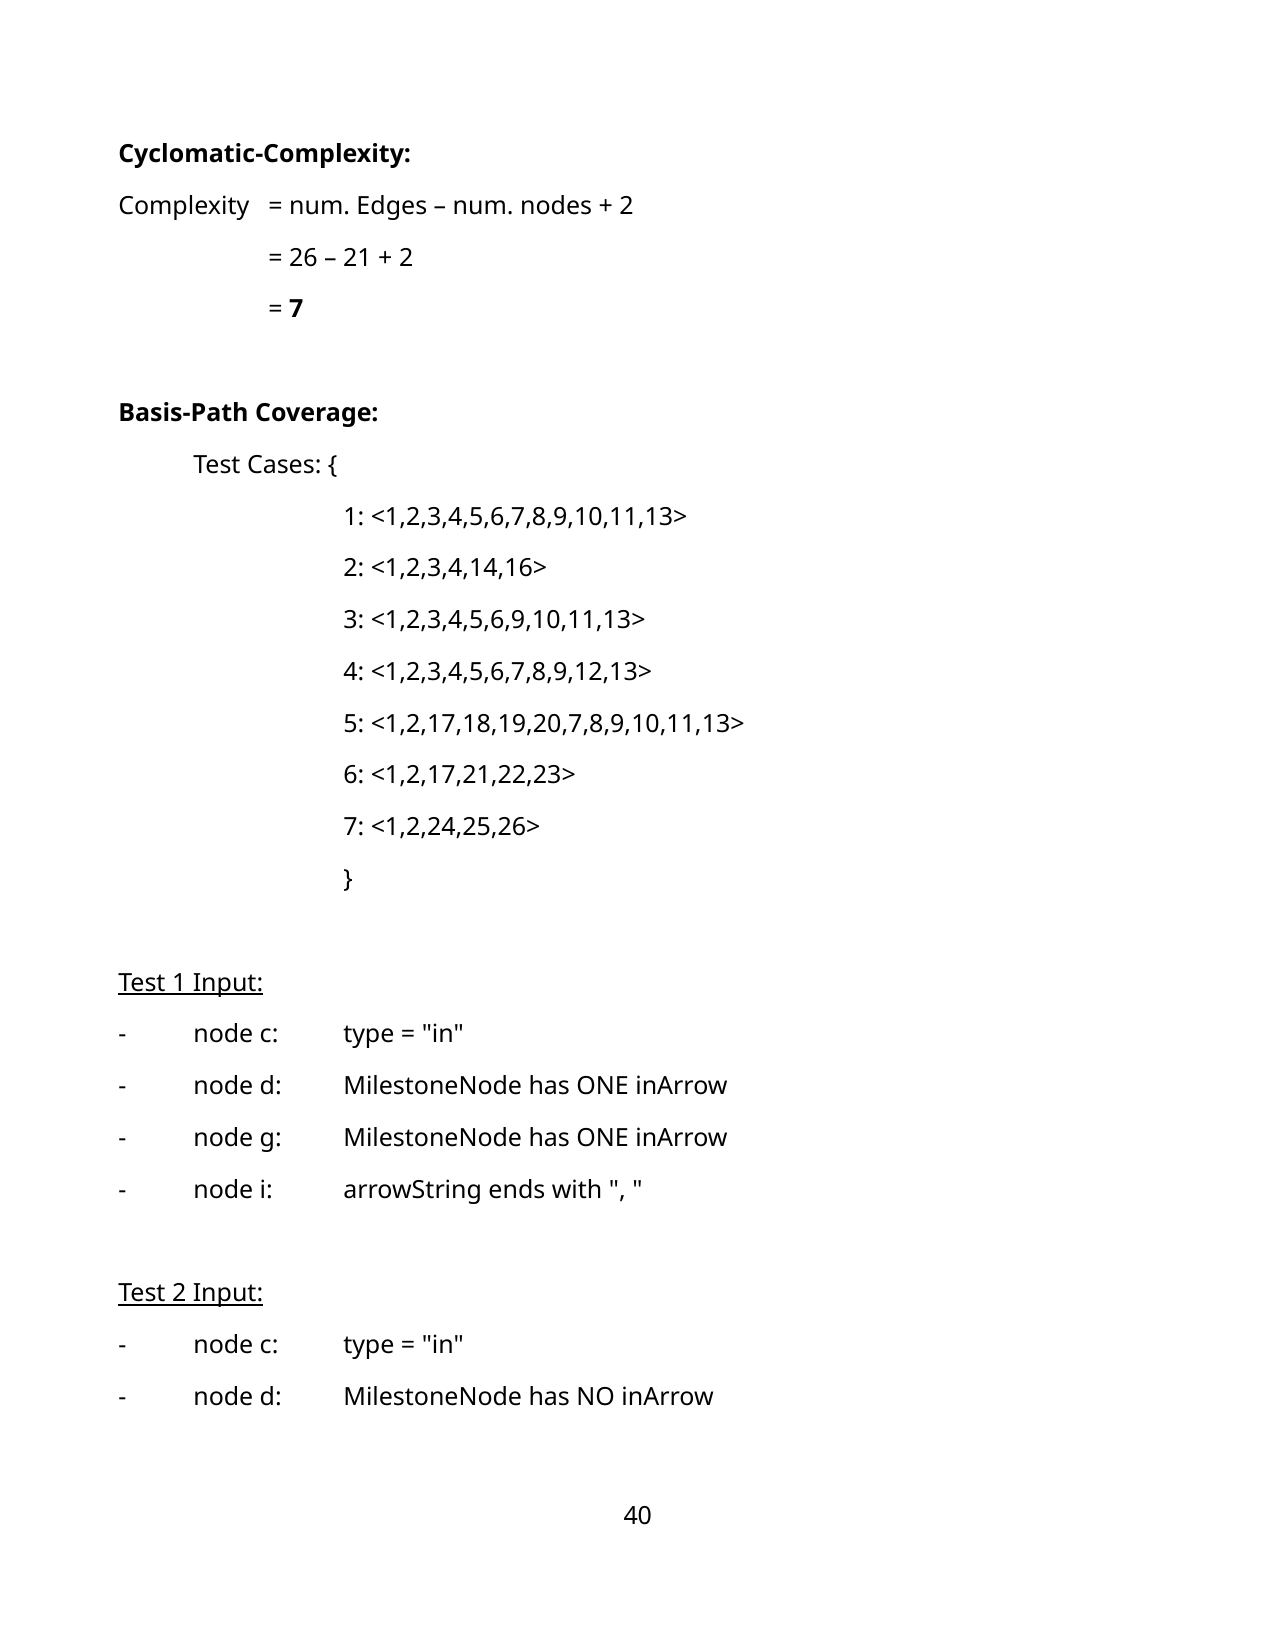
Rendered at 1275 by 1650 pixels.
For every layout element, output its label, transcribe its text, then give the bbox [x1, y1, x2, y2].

subtitle 1: <1,2,3,4,5,6,7,8,9,10,11,13> [118, 498, 1157, 532]
subtitle - node i: arrowString ends with ", " [118, 1171, 1157, 1205]
subtitle 4: <1,2,3,4,5,6,7,8,9,12,13> [118, 653, 1157, 688]
subtitle Basis-Path Coverage: [118, 395, 1157, 429]
subtitle Complexity = num. Edges – num. nodes + 2 [118, 188, 1157, 222]
subtitle Cyclomatic-Complexity: [118, 136, 1157, 170]
subtitle - node g: MilestoneNode has ONE inArrow [118, 1119, 1157, 1153]
subtitle Test 1 Input: [118, 964, 1157, 998]
subtitle - node c: type = "in" [118, 1327, 1157, 1361]
subtitle - node c: type = "in" [118, 1016, 1157, 1050]
subtitle = 7 [118, 291, 1157, 325]
subtitle 3: <1,2,3,4,5,6,9,10,11,13> [118, 602, 1157, 636]
subtitle } [118, 861, 1157, 895]
subtitle 5: <1,2,17,18,19,20,7,8,9,10,11,13> [118, 705, 1157, 739]
subtitle Test 2 Input: [118, 1275, 1157, 1309]
subtitle 2: <1,2,3,4,14,16> [118, 550, 1157, 584]
subtitle 7: <1,2,24,25,26> [118, 809, 1157, 843]
subtitle 6: <1,2,17,21,22,23> [118, 757, 1157, 791]
subtitle Test Cases: { [118, 446, 1157, 481]
subtitle - node d: MilestoneNode has NO inArrow [118, 1378, 1157, 1412]
subtitle = 26 – 21 + 2 [118, 239, 1157, 273]
subtitle - node d: MilestoneNode has ONE inArrow [118, 1068, 1157, 1102]
